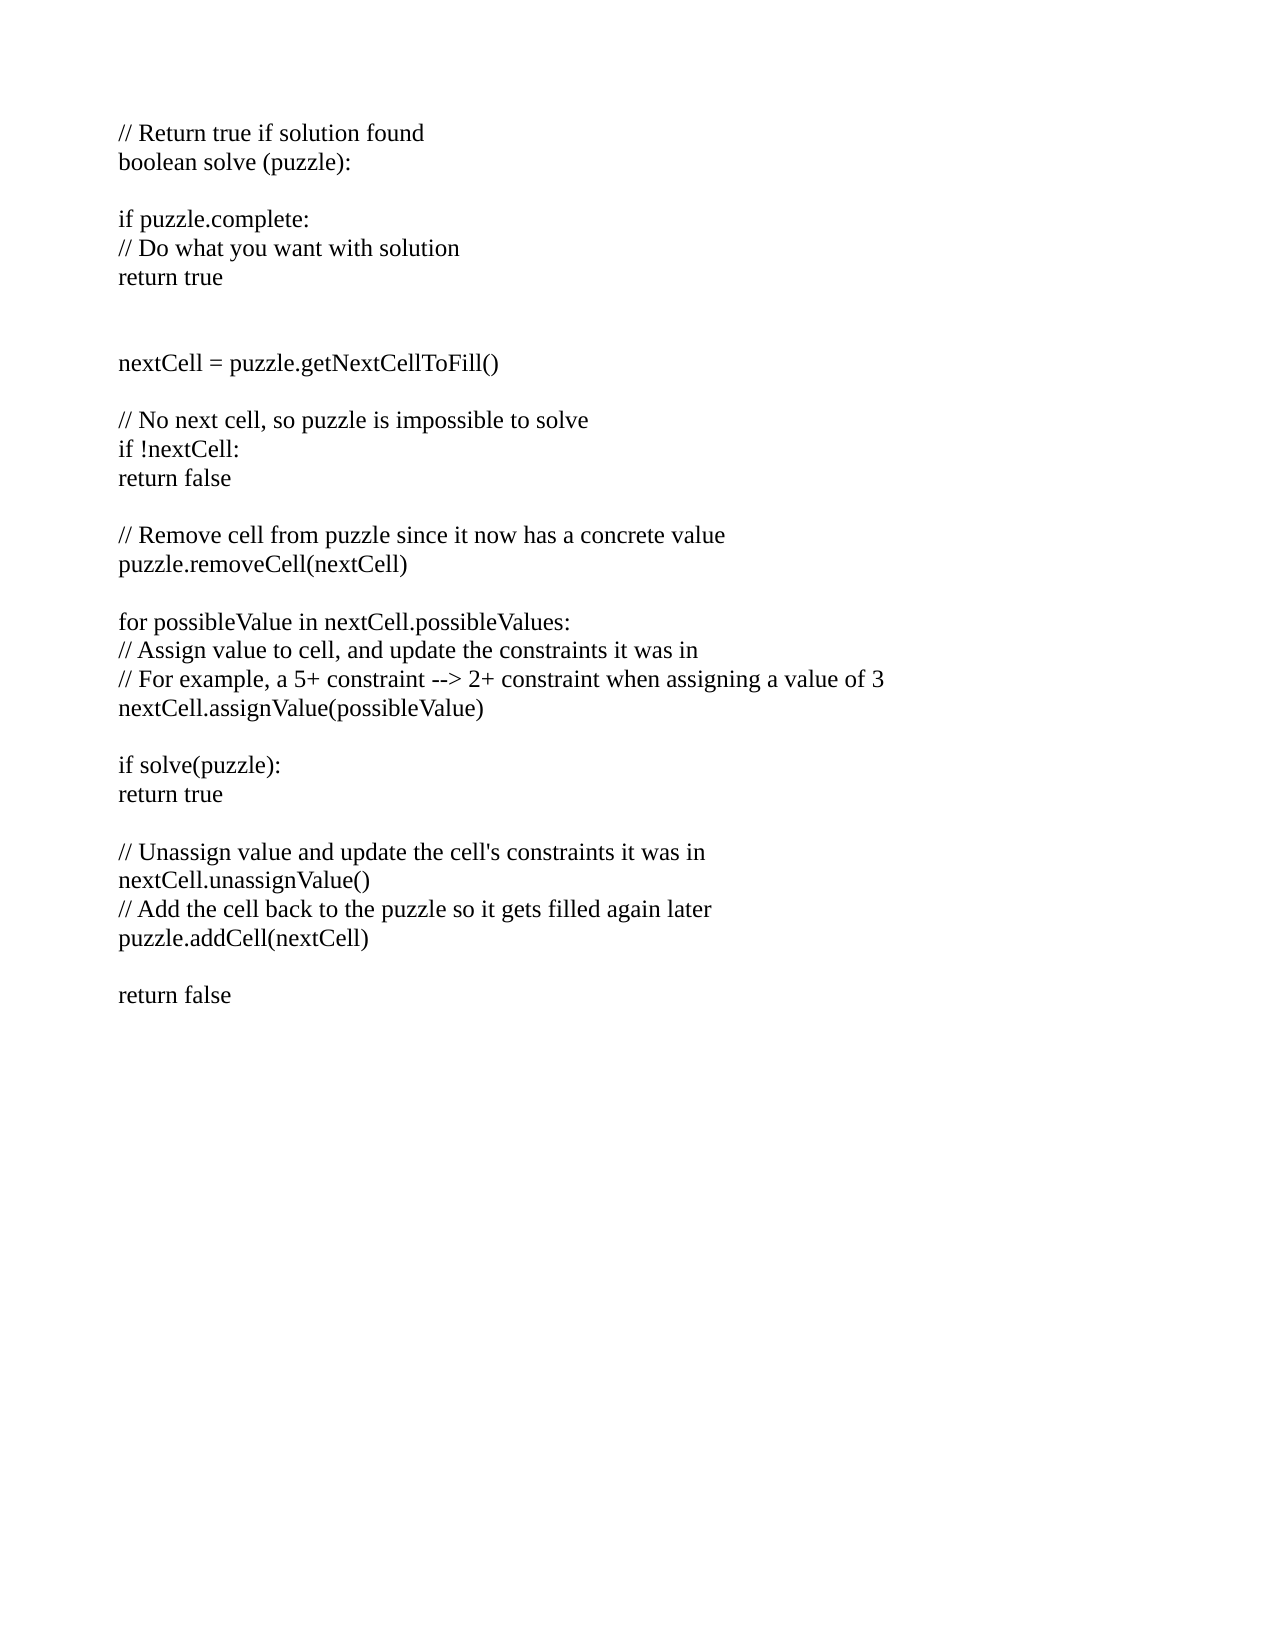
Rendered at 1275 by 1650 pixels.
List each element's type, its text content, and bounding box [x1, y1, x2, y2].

text nextCell.assignValue(possibleValue) [118, 693, 1157, 722]
text return true [118, 779, 1157, 808]
text if solve(puzzle): [118, 751, 1157, 779]
text return true [118, 262, 1157, 291]
text for possibleValue in nextCell.possibleValues: [118, 607, 1157, 636]
text puzzle.addCell(nextCell) [118, 923, 1157, 952]
text nextCell = puzzle.getNextCellToFill() [118, 348, 1157, 377]
text // Do what you want with solution [118, 233, 1157, 262]
text // Return true if solution found [118, 118, 1157, 147]
text // Add the cell back to the puzzle so it gets filled again later [118, 894, 1157, 923]
text // No next cell, so puzzle is impossible to solve [118, 406, 1157, 434]
text if puzzle.complete: [118, 204, 1157, 233]
text // For example, a 5+ constraint --> 2+ constraint when assigning a value of 3 [118, 664, 1157, 693]
text boolean solve (puzzle): [118, 147, 1157, 176]
text puzzle.removeCell(nextCell) [118, 549, 1157, 578]
text if !nextCell: [118, 434, 1157, 463]
text // Assign value to cell, and update the constraints it was in [118, 636, 1157, 664]
text return false [118, 981, 1157, 1009]
text // Remove cell from puzzle since it now has a concrete value [118, 521, 1157, 549]
text nextCell.unassignValue() [118, 866, 1157, 894]
text // Unassign value and update the cell's constraints it was in [118, 837, 1157, 866]
text return false [118, 463, 1157, 492]
